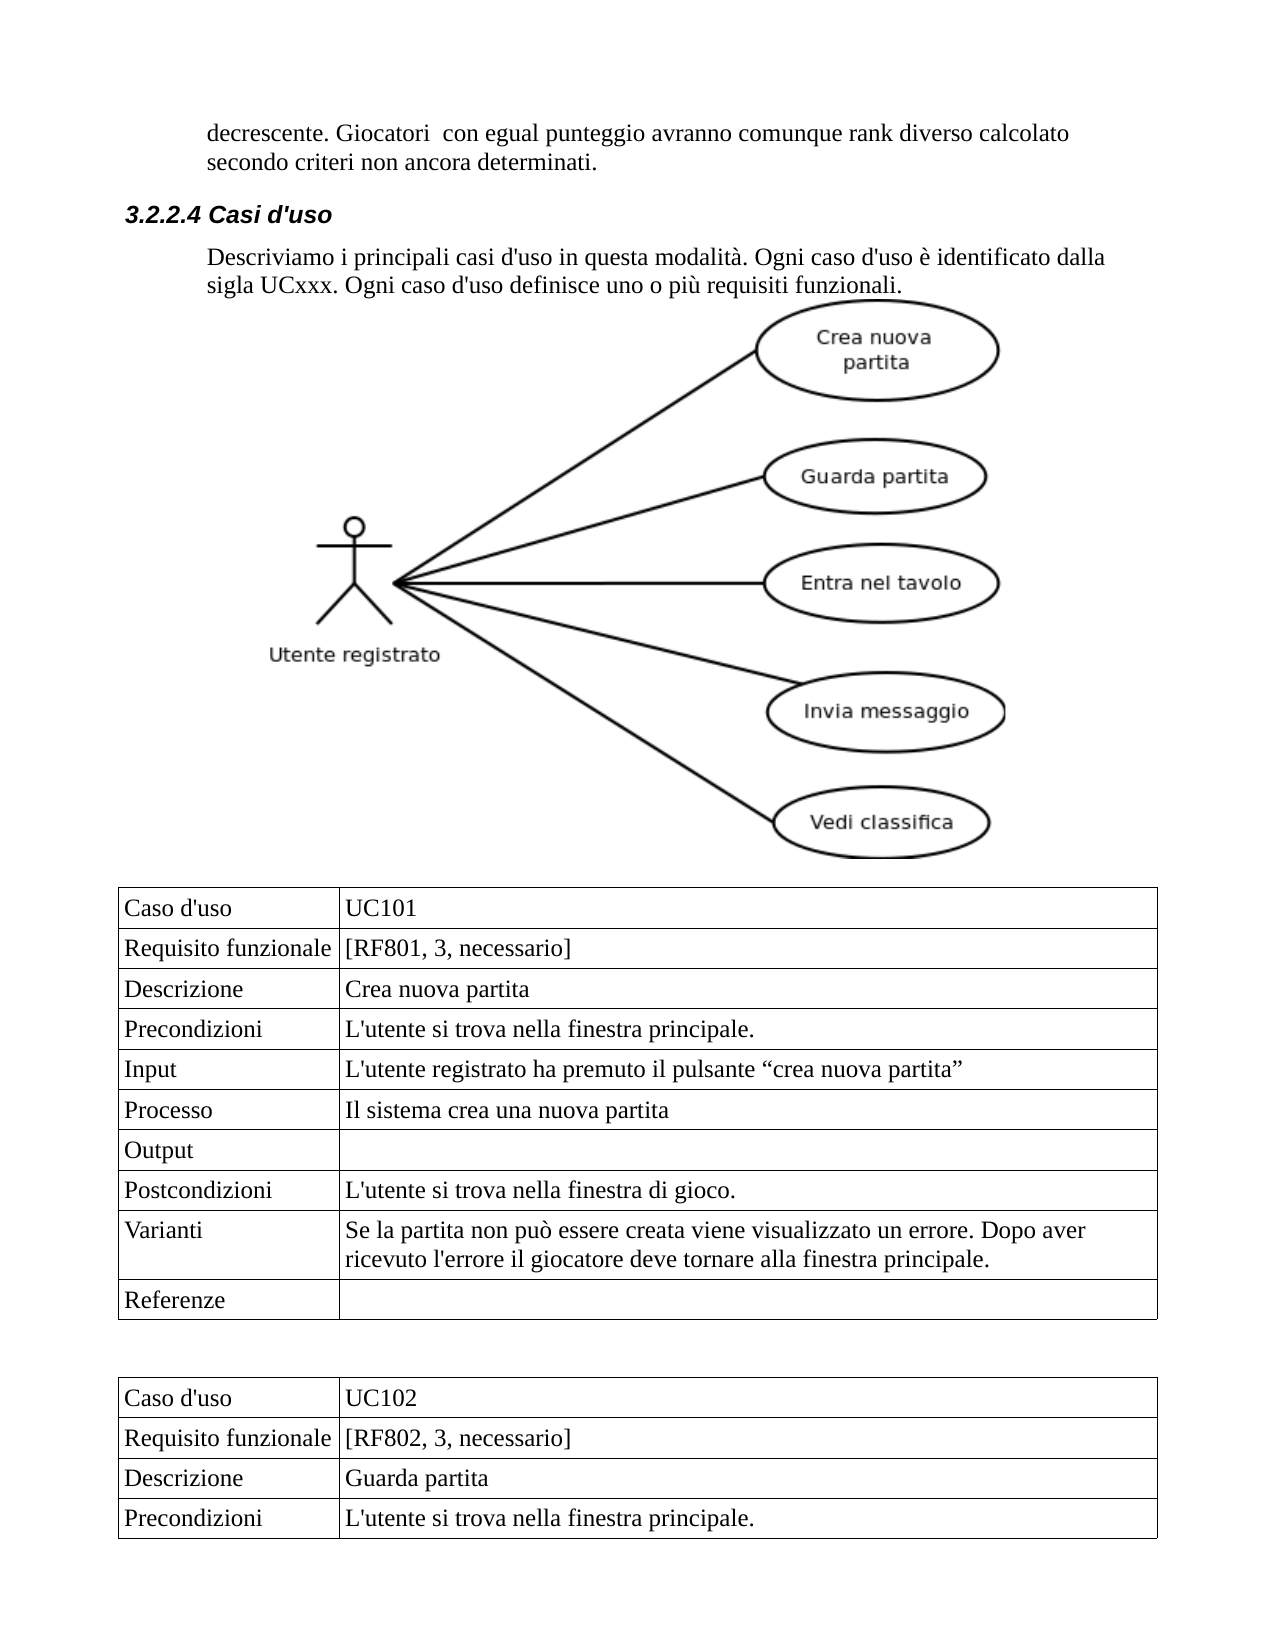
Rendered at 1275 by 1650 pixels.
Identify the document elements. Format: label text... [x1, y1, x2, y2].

table_cell Guarda partita [340, 1459, 1157, 1498]
text decrescente. Giocatori con egual punteggio avranno comunque rank diverso calcolato secondo criteri non ancora determinati. [207, 118, 1157, 176]
table_header UC102 [340, 1378, 1157, 1417]
table_cell Input [119, 1050, 339, 1089]
table_cell Referenze [119, 1280, 339, 1319]
table_cell [RF802, 3, necessario] [340, 1418, 1157, 1457]
table_cell Processo [119, 1090, 339, 1129]
table_cell Varianti [119, 1211, 339, 1279]
table_cell Crea nuova partita [340, 969, 1157, 1008]
table_cell Precondizioni [119, 1499, 339, 1538]
table_cell [340, 1280, 1157, 1319]
table_header UC101 [340, 888, 1157, 928]
table_cell Se la partita non può essere creata viene visualizzato un errore. Dopo aver ricevuto l'errore il giocatore deve tornare alla finestra principale. [340, 1211, 1157, 1279]
table_header Caso d'uso [119, 1378, 339, 1417]
table_cell Descrizione [119, 969, 339, 1008]
table_cell Descrizione [119, 1459, 339, 1498]
table_cell [RF801, 3, necessario] [340, 929, 1157, 968]
table_cell Requisito funzionale [119, 929, 339, 968]
table_cell Il sistema crea una nuova partita [340, 1090, 1157, 1129]
table_cell L'utente si trova nella finestra di gioco. [340, 1171, 1157, 1210]
table_cell L'utente si trova nella finestra principale. [340, 1499, 1157, 1538]
subtitle Casi d'uso [118, 201, 1157, 229]
table_cell Output [119, 1130, 339, 1169]
table_cell Precondizioni [119, 1009, 339, 1048]
text Descriviamo i principali casi d'uso in questa modalità. Ogni caso d'uso è identificato dalla sigla UCxxx. Ogni caso d'uso definisce uno o più requisiti funzionali. [207, 242, 1157, 299]
picture [269, 299, 1006, 859]
table_cell Requisito funzionale [119, 1418, 339, 1457]
table_cell L'utente si trova nella finestra principale. [340, 1009, 1157, 1048]
table_cell Postcondizioni [119, 1171, 339, 1210]
table_header Caso d'uso [119, 888, 339, 928]
table_cell [340, 1130, 1157, 1169]
table_cell L'utente registrato ha premuto il pulsante “crea nuova partita” [340, 1050, 1157, 1089]
